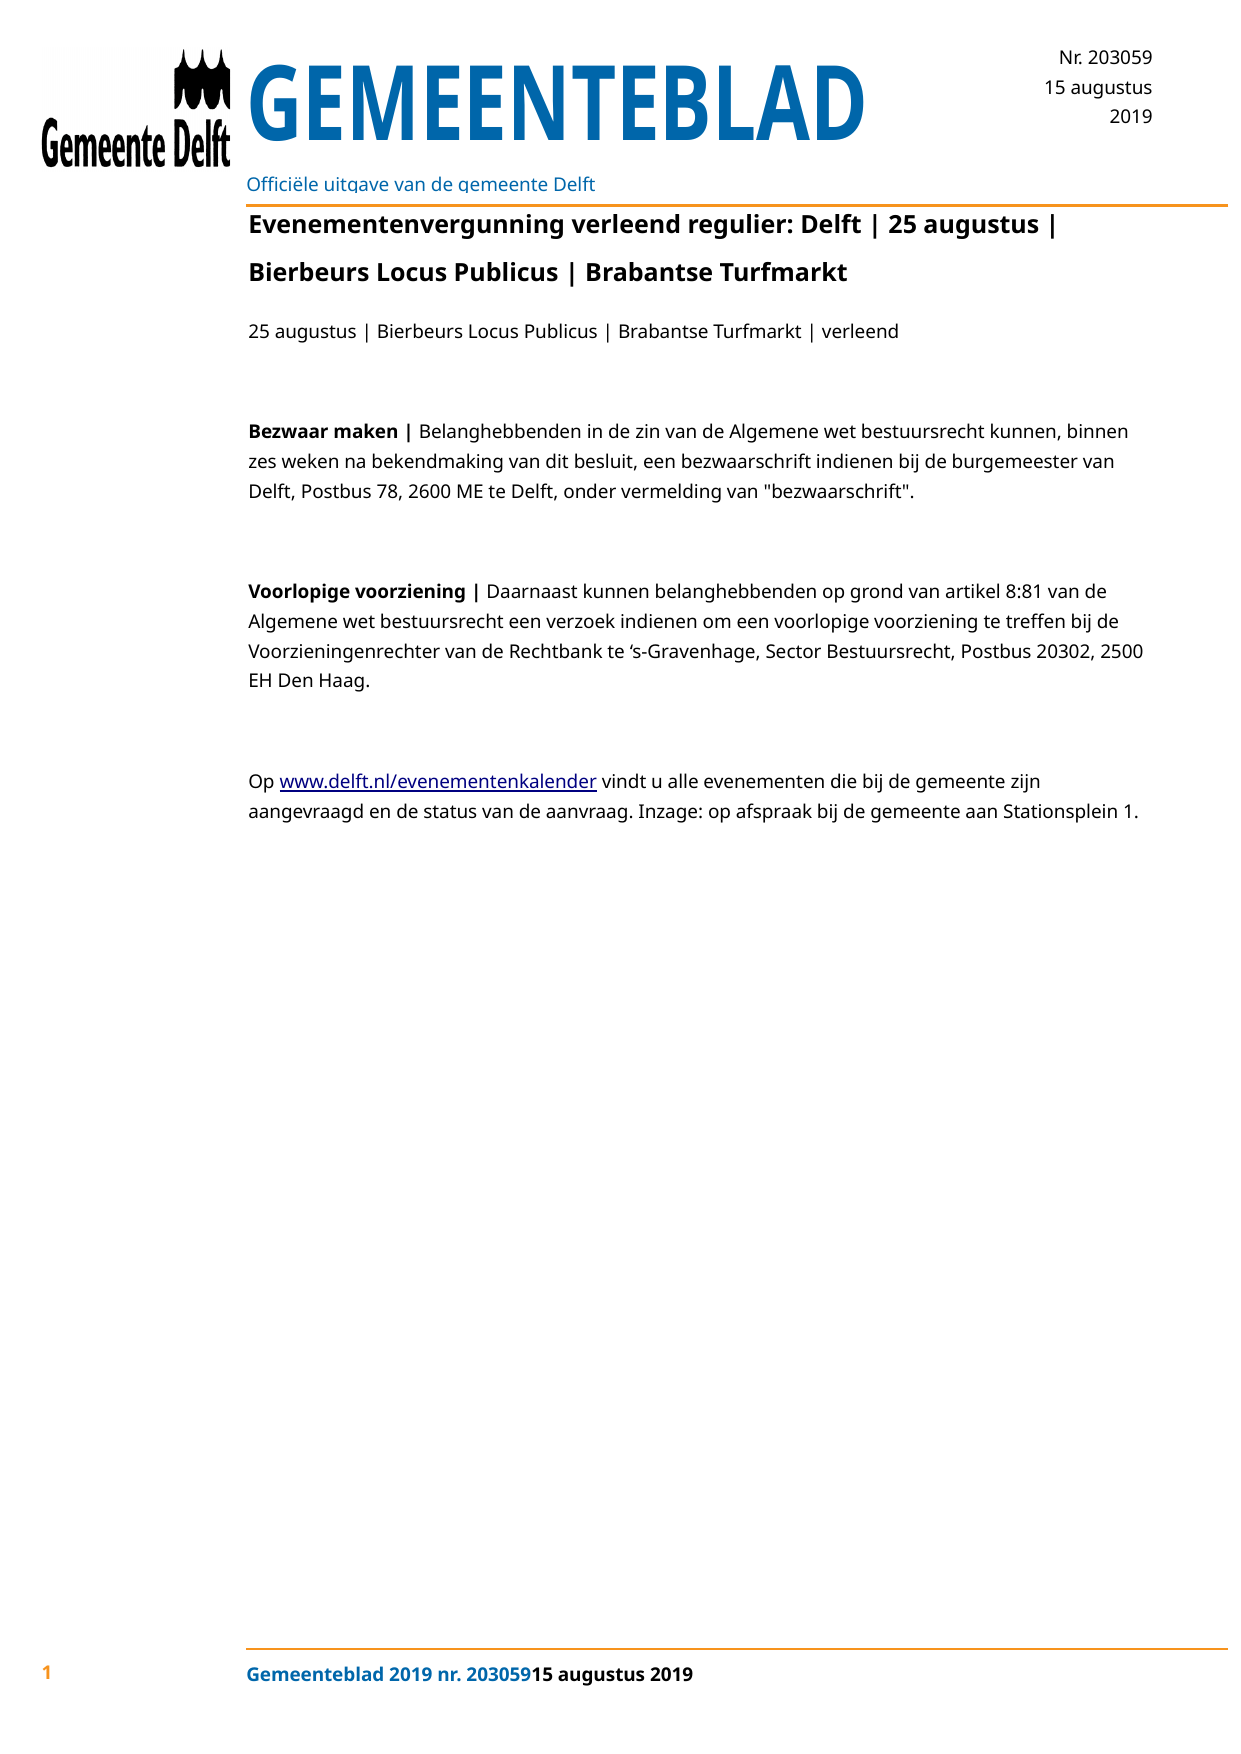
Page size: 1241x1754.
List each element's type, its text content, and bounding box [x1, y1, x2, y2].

text Evenementenvergunning verleend regulier: Delft | 25 augustus | Bierbeurs Locus Publicus | Brabantse Turfmarkt [248, 207, 1152, 288]
text Voorlopige voorziening | Daarnaast kunnen belanghebbenden op grond van artikel 8:81 van de Algemene wet bestuursrecht een verzoek indienen om een voorlopige voorziening te treffen bij de Voorzieningenrechter van de Rechtbank te ‘s-Gravenhage, Sector Bestuursrecht, Postbus 20302, 2500 EH Den Haag. [248, 579, 1152, 693]
text Bezwaar maken | Belanghebbenden in de zin van de Algemene wet bestuursrecht kunnen, binnen zes weken na bekendmaking van dit besluit, een bezwaarschrift indienen bij de burgemeester van Delft, Postbus 78, 2600 ME te Delft, onder vermelding van "bezwaarschrift". [248, 419, 1152, 504]
text Op www.delft.nl/evenementenkalender vindt u alle evenementen die bij de gemeente zijn aangevraagd en de status van de aanvraag. Inzage: op afspraak bij de gemeente aan Stationsplein 1. [248, 768, 1152, 824]
text 25 augustus | Bierbeurs Locus Publicus | Brabantse Turfmarkt | verleend [248, 318, 1152, 344]
picture [41, 47, 231, 172]
